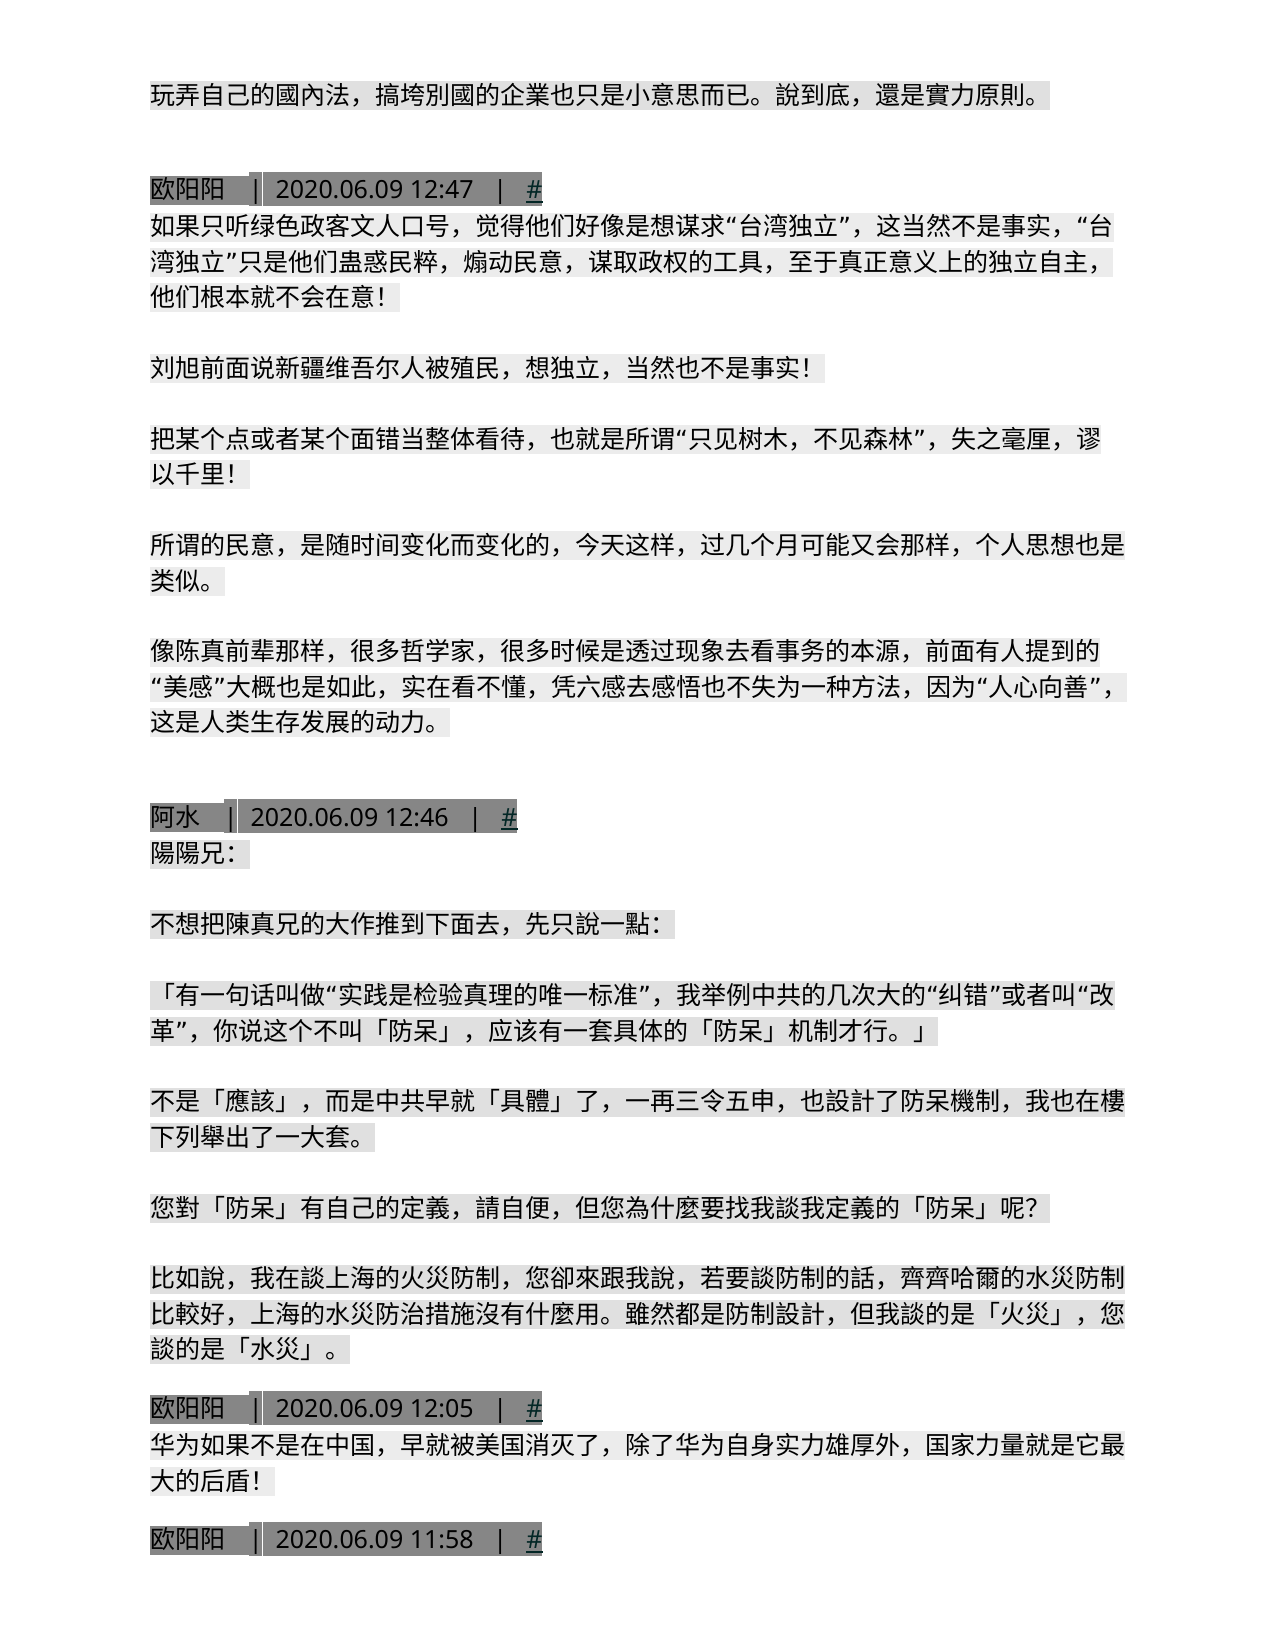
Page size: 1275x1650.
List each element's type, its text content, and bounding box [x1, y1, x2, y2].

text 欧阳阳 | 2020.06.09 12:47 | # [150, 171, 1125, 206]
text 如果只听绿色政客文人口号，觉得他们好像是想谋求“台湾独立”，这当然不是事实，“台湾独立”只是他们蛊惑民粹，煽动民意，谋取政权的工具，至于真正意义上的独立自主，他们根本就不会在意！ 刘旭前面说新疆维吾尔人被殖民，想独立，当然也不是事实！ 把某个点或者某个面错当整体看待，也就是所谓“只见树木，不见森林”，失之毫厘，谬以千里！ 所谓的民意，是随时间变化而变化的，今天这样，过几个月可能又会那样，个人思想也是类似。 像陈真前辈那样，很多哲学家，很多时候是透过现象去看事务的本源，前面有人提到的“美感”大概也是如此，实在看不懂，凭六感去感悟也不失为一种方法，因为“人心向善”，这是人类生存发展的动力。 [150, 206, 1125, 773]
text 阿水 | 2020.06.09 12:46 | # [150, 798, 1125, 833]
text 玩弄自己的國內法，搞垮別國的企業也只是小意思而已。說到底，還是實力原則。 [150, 75, 1125, 146]
text 欧阳阳 | 2020.06.09 12:05 | # [150, 1389, 1125, 1425]
text 陽陽兄： 不想把陳真兄的大作推到下面去，先只說一點： 「有一句话叫做“实践是检验真理的唯一标准”，我举例中共的几次大的“纠错”或者叫“改革”，你说这个不叫「防呆」，应该有一套具体的「防呆」机制才行。」 不是「應該」，而是中共早就「具體」了，一再三令五申，也設計了防呆機制，我也在樓下列舉出了一大套。 您對「防呆」有自己的定義，請自便，但您為什麼要找我談我定義的「防呆」呢？ 比如說，我在談上海的火災防制，您卻來跟我說，若要談防制的話，齊齊哈爾的水災防制比較好，上海的水災防治措施沒有什麼用。雖然都是防制設計，但我談的是「火災」，您談的是「水災」。 [150, 833, 1125, 1364]
text 欧阳阳 | 2020.06.09 11:58 | # [150, 1521, 1125, 1556]
text 华为如果不是在中国，早就被美国消灭了，除了华为自身实力雄厚外，国家力量就是它最大的后盾！ [150, 1425, 1125, 1496]
